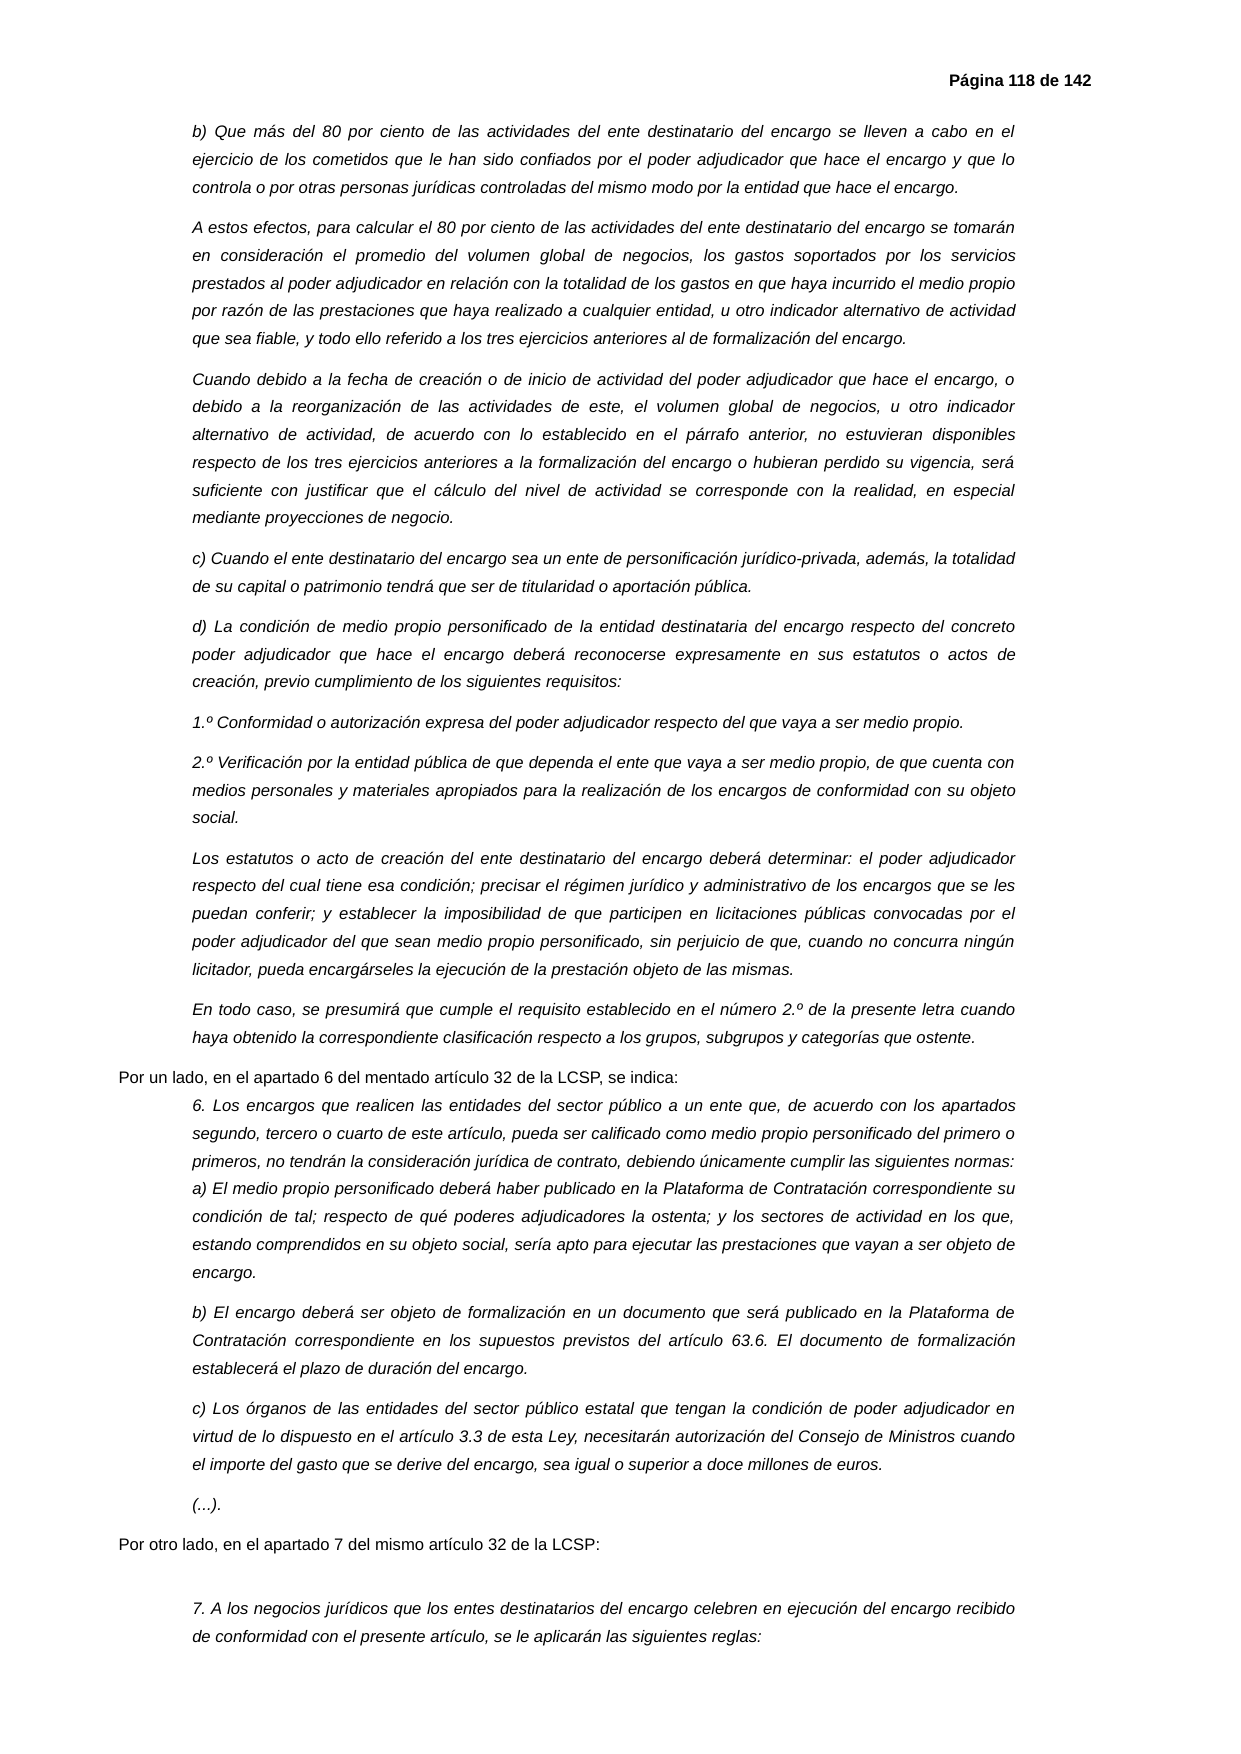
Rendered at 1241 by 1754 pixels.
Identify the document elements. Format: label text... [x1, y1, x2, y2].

text Por otro lado, en el apartado 7 del mismo artículo 32 de la LCSP: [118, 1535, 1092, 1563]
text Por un lado, en el apartado 6 del mentado artículo 32 de la LCSP, se indica: [118, 1068, 1092, 1096]
text En todo caso, se presumirá que cumple el requisito establecido en el número 2.º de la presente letra cuando haya obtenido la correspondiente clasificación respecto a los grupos, subgrupos y categorías que ostente. [192, 1000, 1019, 1056]
text b) Que más del 80 por ciento de las actividades del ente destinatario del encargo se lleven a cabo en el ejercicio de los cometidos que le han sido confiados por el poder adjudicador que hace el encargo y que lo controla o por otras personas jurídicas controladas del mismo modo por la entidad que hace el encargo. [192, 122, 1019, 206]
text A estos efectos, para calcular el 80 por ciento de las actividades del ente destinatario del encargo se tomarán en consideración el promedio del volumen global de negocios, los gastos soportados por los servicios prestados al poder adjudicador en relación con la totalidad de los gastos en que haya incurrido el medio propio por razón de las prestaciones que haya realizado a cualquier entidad, u otro indicador alternativo de actividad que sea fiable, y todo ello referido a los tres ejercicios anteriores al de formalización del encargo. [192, 218, 1019, 357]
text 7. A los negocios jurídicos que los entes destinatarios del encargo celebren en ejecución del encargo recibido de conformidad con el presente artículo, se le aplicarán las siguientes reglas: [192, 1599, 1019, 1654]
text b) El encargo deberá ser objeto de formalización en un documento que será publicado en la Plataforma de Contratación correspondiente en los supuestos previstos del artículo 63.6. El documento de formalización establecerá el plazo de duración del encargo. [192, 1303, 1019, 1386]
text c) Los órganos de las entidades del sector público estatal que tengan la condición de poder adjudicador en virtud de lo dispuesto en el artículo 3.3 de esta Ley, necesitarán autorización del Consejo de Ministros cuando el importe del gasto que se derive del encargo, sea igual o superior a doce millones de euros. [192, 1399, 1019, 1482]
text 1.º Conformidad o autorización expresa del poder adjudicador respecto del que vaya a ser medio propio. [192, 712, 1019, 740]
text 2.º Verificación por la entidad pública de que dependa el ente que vaya a ser medio propio, de que cuenta con medios personales y materiales apropiados para la realización de los encargos de conformidad con su objeto social. [192, 753, 1019, 836]
text d) La condición de medio propio personificado de la entidad destinataria del encargo respecto del concreto poder adjudicador que hace el encargo deberá reconocerse expresamente en sus estatutos o actos de creación, previo cumplimiento de los siguientes requisitos: [192, 617, 1019, 700]
text a) El medio propio personificado deberá haber publicado en la Plataforma de Contratación correspondiente su condición de tal; respecto de qué poderes adjudicadores la ostenta; y los sectores de actividad en los que, estando comprendidos en su objeto social, sería apto para ejecutar las prestaciones que vayan a ser objeto de encargo. [192, 1179, 1019, 1291]
text (...). [192, 1494, 1019, 1522]
text c) Cuando el ente destinatario del encargo sea un ente de personificación jurídico-privada, además, la totalidad de su capital o patrimonio tendrá que ser de titularidad o aportación pública. [192, 549, 1019, 604]
text Cuando debido a la fecha de creación o de inicio de actividad del poder adjudicador que hace el encargo, o debido a la reorganización de las actividades de este, el volumen global de negocios, u otro indicador alternativo de actividad, de acuerdo con lo establecido en el párrafo anterior, no estuvieran disponibles respecto de los tres ejercicios anteriores a la formalización del encargo o hubieran perdido su vigencia, será suficiente con justificar que el cálculo del nivel de actividad se corresponde con la realidad, en especial mediante proyecciones de negocio. [192, 369, 1019, 536]
text Los estatutos o acto de creación del ente destinatario del encargo deberá determinar: el poder adjudicador respecto del cual tiene esa condición; precisar el régimen jurídico y administrativo de los encargos que se les puedan conferir; y establecer la imposibilidad de que participen en licitaciones públicas convocadas por el poder adjudicador del que sean medio propio personificado, sin perjuicio de que, cuando no concurra ningún licitador, pueda encargárseles la ejecución de la prestación objeto de las mismas. [192, 848, 1019, 988]
text 6. Los encargos que realicen las entidades del sector público a un ente que, de acuerdo con los apartados segundo, tercero o cuarto de este artículo, pueda ser calificado como medio propio personificado del primero o primeros, no tendrán la consideración jurídica de contrato, debiendo únicamente cumplir las siguientes normas: [192, 1096, 1019, 1179]
